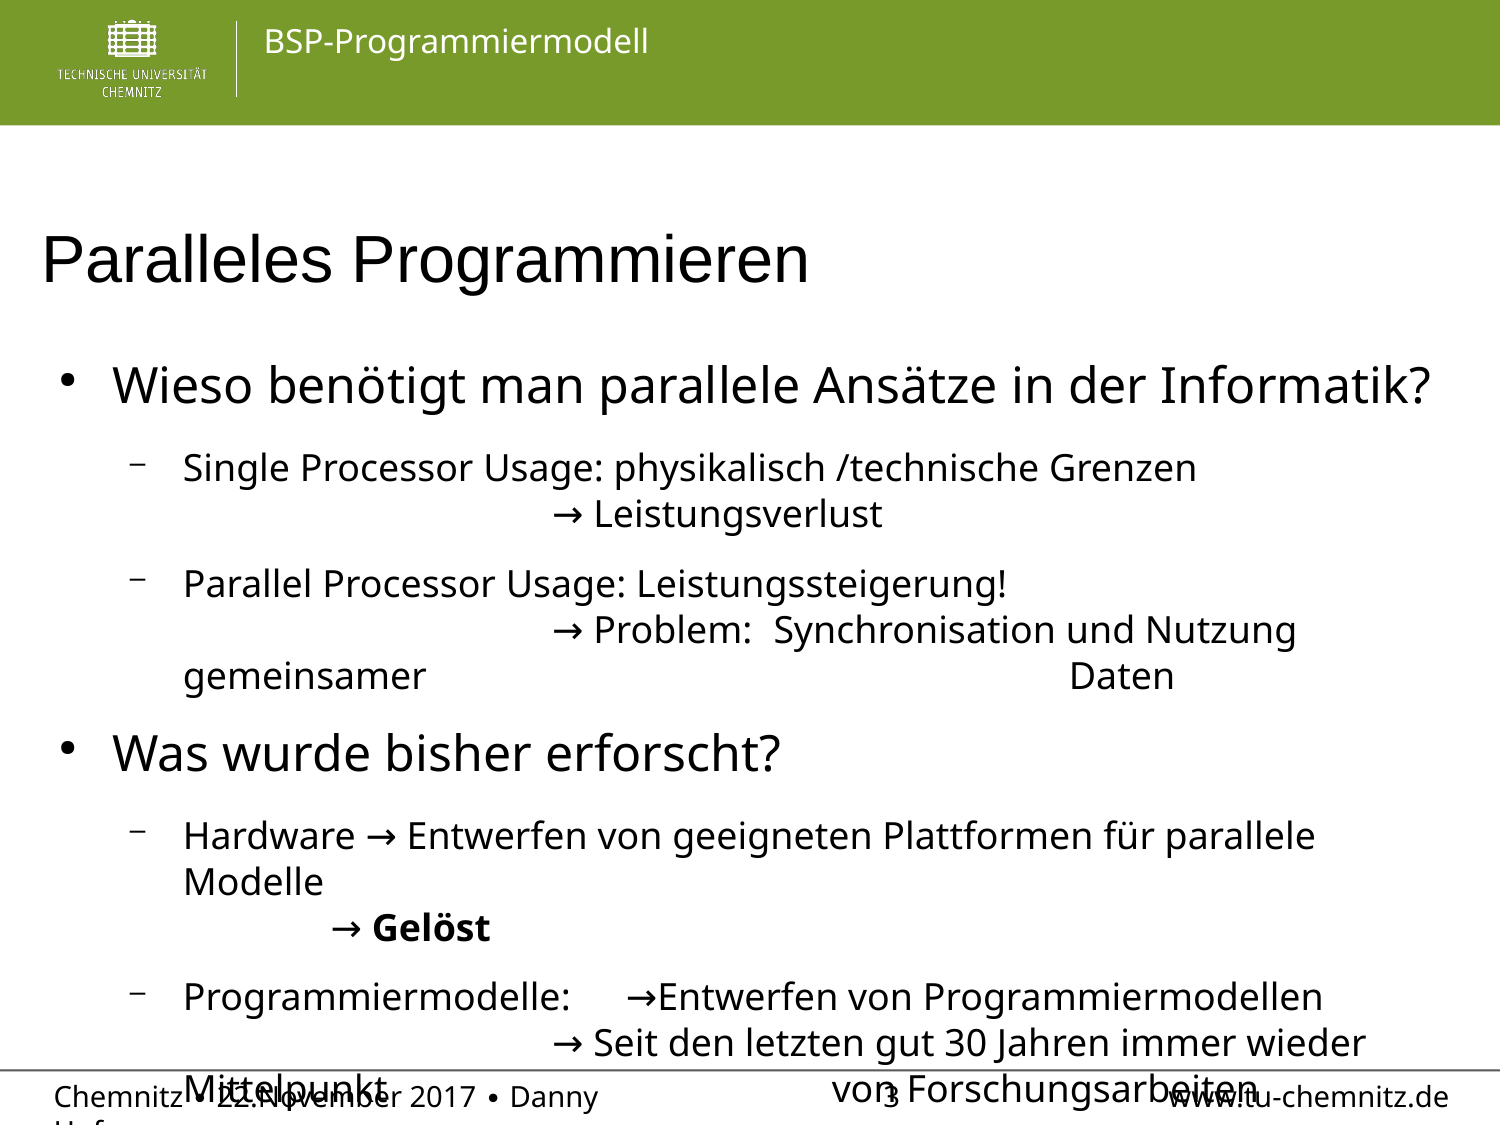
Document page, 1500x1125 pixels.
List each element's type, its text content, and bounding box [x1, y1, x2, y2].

picture [25, 0, 239, 130]
title Paralleles Programmieren [41, 162, 1459, 354]
list Wieso benötigt man parallele Ansätze in der Informatik? Single Processor Usage: physikalisch /technische Grenzen → Leistungsverlust Parallel Processor Usage: Leistungssteigerung! → Problem: Synchronisation und Nutzung gemeinsamer Daten Was wurde bisher erforscht? Hardware → Entwerfen von geeigneten Plattformen für parallele Modelle → Gelöst Programmiermodelle: →Entwerfen von Programmiermodellen → Seit den letzten gut 30 Jahren immer wieder Mittelpunkt von Forschungsarbeiten [41, 354, 1459, 1056]
